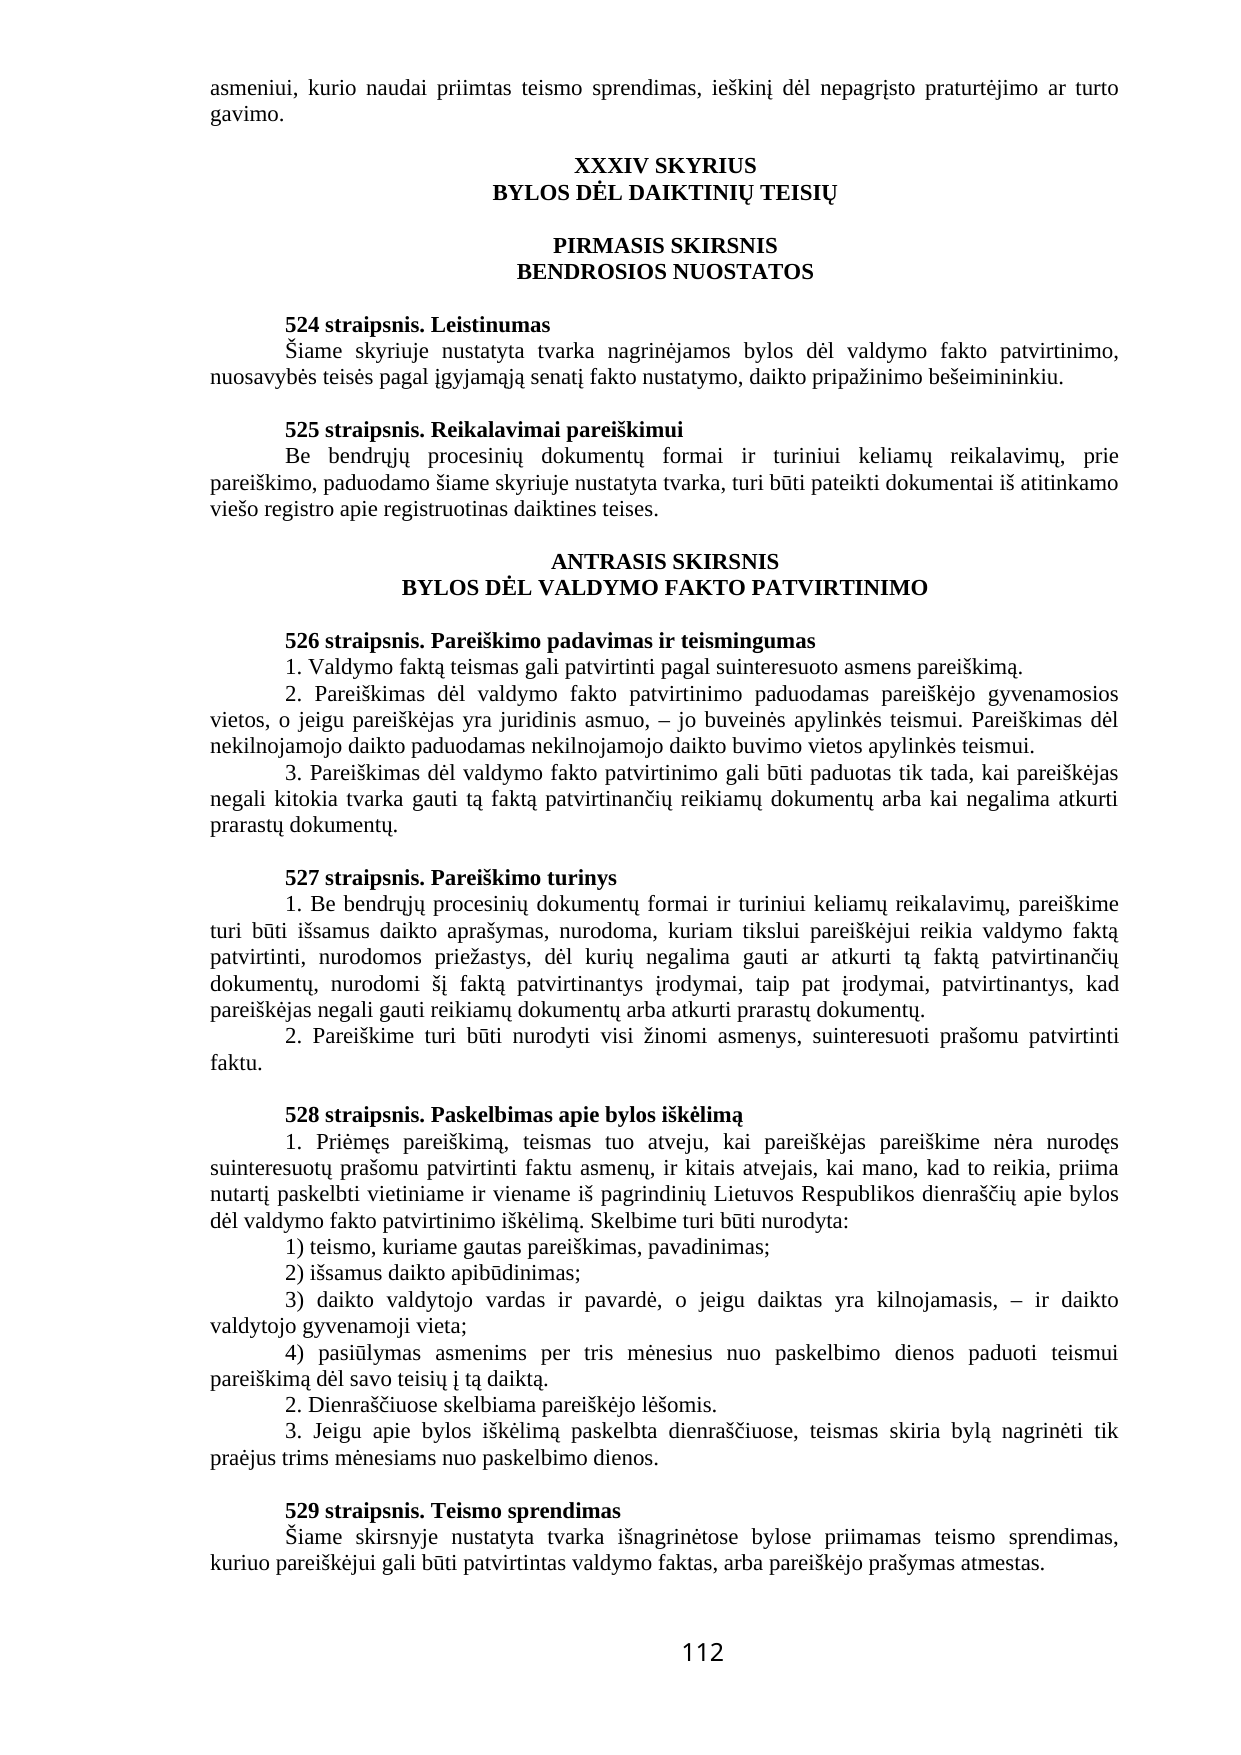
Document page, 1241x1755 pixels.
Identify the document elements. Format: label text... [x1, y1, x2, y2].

text 3) daikto valdytojo vardas ir pavardė, o jeigu daiktas yra kilnojamasis, – ir daikto valdytojo gyvenamoji vieta; [210, 1286, 1120, 1338]
text 526 straipsnis. Pareiškimo padavimas ir teismingumas [210, 627, 1120, 653]
text asmeniui, kurio naudai priimtas teismo sprendimas, ieškinį dėl nepagrįsto praturtėjimo ar turto gavimo. [210, 73, 1120, 126]
text 528 straipsnis. Paskelbimas apie bylos iškėlimą [210, 1101, 1120, 1128]
text 1. Be bendrųjų procesinių dokumentų formai ir turiniui keliamų reikalavimų, pareiškime turi būti išsamus daikto aprašymas, nurodoma, kuriam tikslui pareiškėjui reikia valdymo faktą patvirtinti, nurodomos priežastys, dėl kurių negalima gauti ar atkurti tą faktą patvirtinančių dokumentų, nurodomi šį faktą patvirtinantys įrodymai, taip pat įrodymai, patvirtinantys, kad pareiškėjas negali gauti reikiamų dokumentų arba atkurti prarastų dokumentų. [210, 891, 1120, 1022]
text 1. Priėmęs pareiškimą, teismas tuo atveju, kai pareiškėjas pareiškime nėra nurodęs suinteresuotų prašomu patvirtinti faktu asmenų, ir kitais atvejais, kai mano, kad to reikia, priima nutartį paskelbti vietiniame ir viename iš pagrindinių Lietuvos Respublikos dienraščių apie bylos dėl valdymo fakto patvirtinimo iškėlimą. Skelbime turi būti nurodyta: [210, 1128, 1120, 1233]
text 2. Pareiškimas dėl valdymo fakto patvirtinimo paduodamas pareiškėjo gyvenamosios vietos, o jeigu pareiškėjas yra juridinis asmuo, – jo buveinės apylinkės teismui. Pareiškimas dėl nekilnojamojo daikto paduodamas nekilnojamojo daikto buvimo vietos apylinkės teismui. [210, 680, 1120, 759]
subtitle XXXIV skyrius [210, 153, 1120, 179]
subtitle BYLOS DĖL Valdymo fakto patvirtinimo [210, 574, 1120, 601]
subtitle Antrasis skirsnis [210, 548, 1120, 574]
subtitle Bylos DĖL daiktinių teisių [210, 179, 1120, 205]
text 3. Pareiškimas dėl valdymo fakto patvirtinimo gali būti paduotas tik tada, kai pareiškėjas negali kitokia tvarka gauti tą faktą patvirtinančių reikiamų dokumentų arba kai negalima atkurti prarastų dokumentų. [210, 759, 1120, 838]
text 3. Jeigu apie bylos iškėlimą paskelbta dienraščiuose, teismas skiria bylą nagrinėti tik praėjus trims mėnesiams nuo paskelbimo dienos. [210, 1418, 1120, 1470]
text 2) išsamus daikto apibūdinimas; [210, 1259, 1120, 1286]
text 4) pasiūlymas asmenims per tris mėnesius nuo paskelbimo dienos paduoti teismui pareiškimą dėl savo teisių į tą daiktą. [210, 1338, 1120, 1391]
text Be bendrųjų procesinių dokumentų formai ir turiniui keliamų reikalavimų, prie pareiškimo, paduodamo šiame skyriuje nustatyta tvarka, turi būti pateikti dokumentai iš atitinkamo viešo registro apie registruotinas daiktines teises. [210, 442, 1120, 522]
text 2. Pareiškime turi būti nurodyti visi žinomi asmenys, suinteresuoti prašomu patvirtinti faktu. [210, 1022, 1120, 1075]
text 525 straipsnis. Reikalavimai pareiškimui [210, 416, 1120, 442]
text Šiame skirsnyje nustatyta tvarka išnagrinėtose bylose priimamas teismo sprendimas, kuriuo pareiškėjui gali būti patvirtintas valdymo faktas, arba pareiškėjo prašymas atmestas. [210, 1523, 1120, 1576]
text Šiame skyriuje nustatyta tvarka nagrinėjamos bylos dėl valdymo fakto patvirtinimo, nuosavybės teisės pagal įgyjamąją senatį fakto nustatymo, daikto pripažinimo bešeimininkiu. [210, 337, 1120, 390]
text 529 straipsnis. Teismo sprendimas [210, 1497, 1120, 1523]
text 1. Valdymo faktą teismas gali patvirtinti pagal suinteresuoto asmens pareiškimą. [210, 653, 1120, 680]
subtitle Pirmasis skirsnis [210, 232, 1120, 258]
text 2. Dienraščiuose skelbiama pareiškėjo lėšomis. [210, 1391, 1120, 1418]
text 524 straipsnis. Leistinumas [210, 311, 1120, 337]
subtitle Bendrosios nuostatos [210, 258, 1120, 284]
text 1) teismo, kuriame gautas pareiškimas, pavadinimas; [210, 1233, 1120, 1259]
text 527 straipsnis. Pareiškimo turinys [210, 864, 1120, 891]
